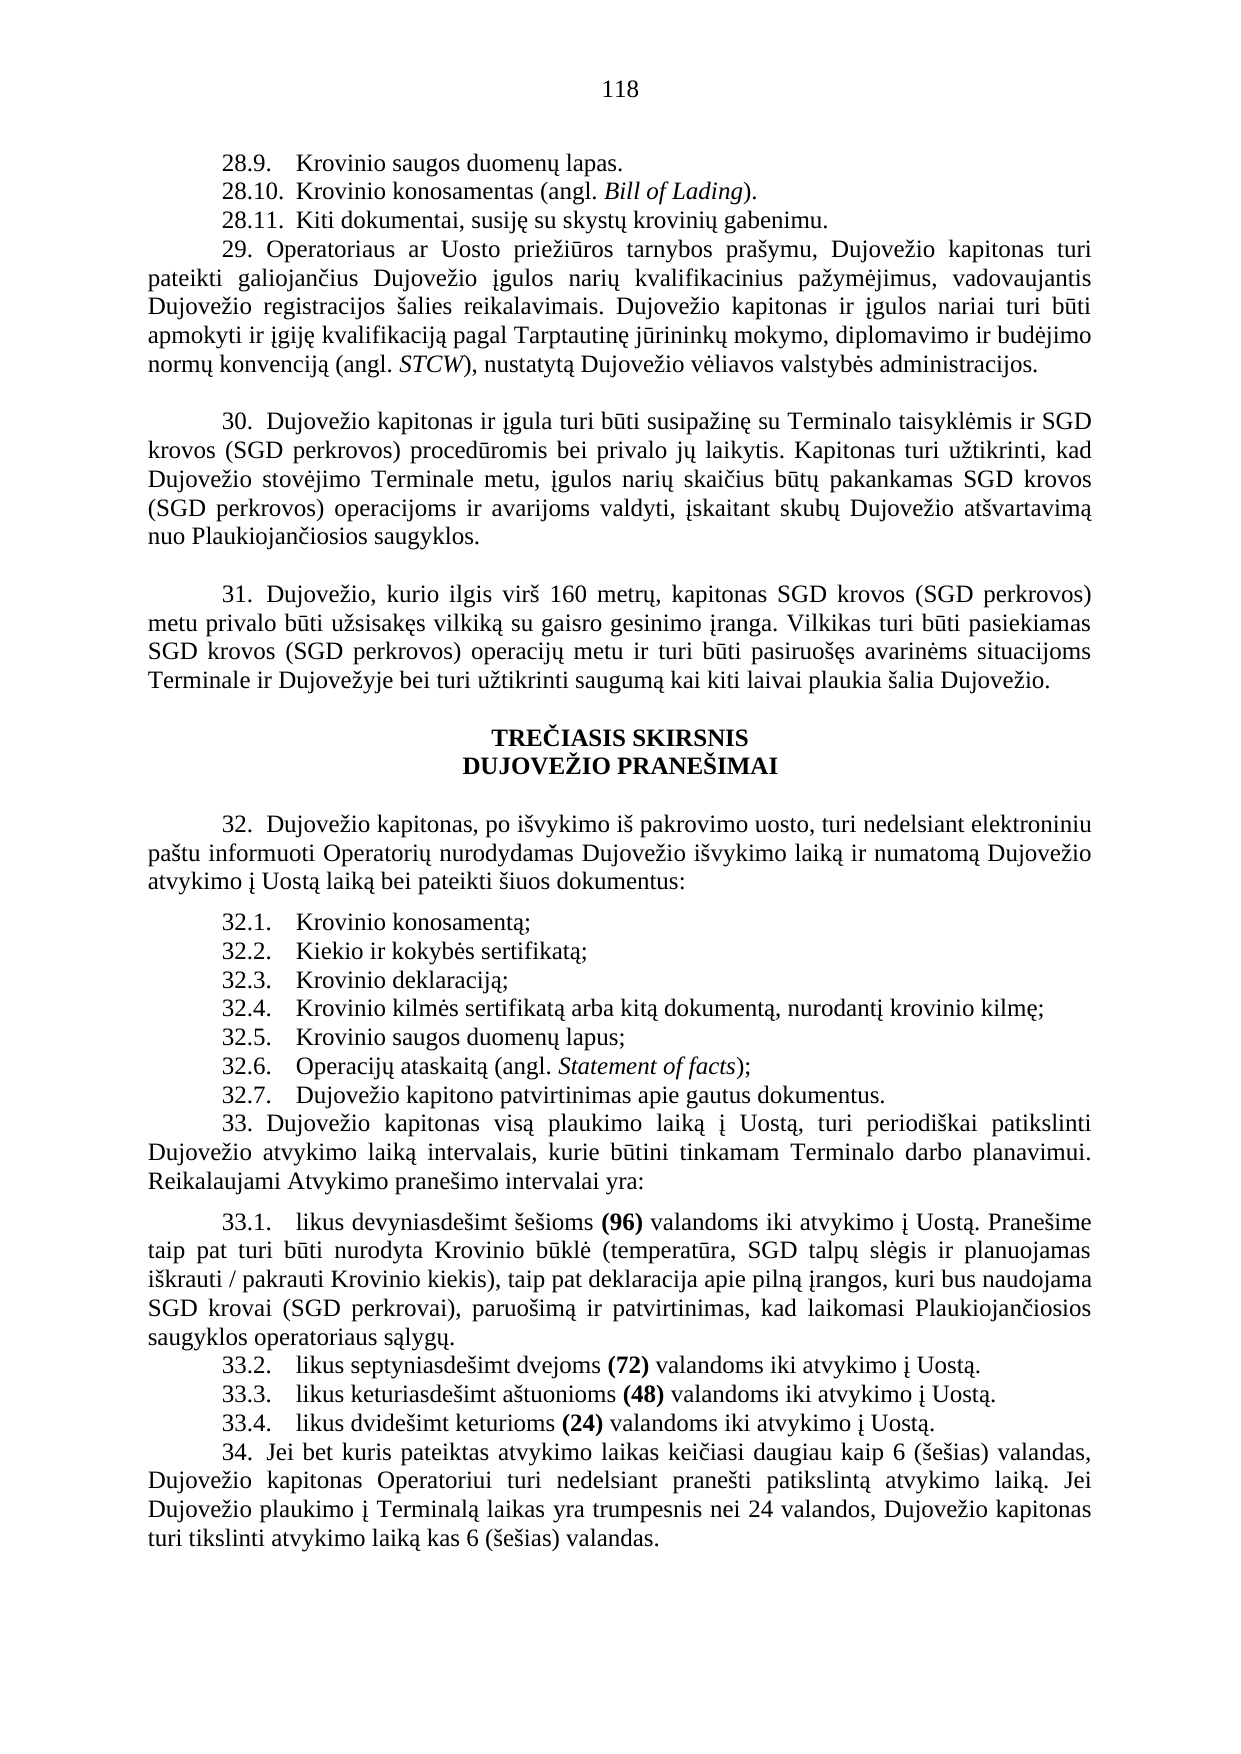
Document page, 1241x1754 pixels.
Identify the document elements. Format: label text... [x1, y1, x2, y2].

text 32.2. Kiekio ir kokybės sertifikatą; [148, 936, 1092, 965]
text 30. Dujovežio kapitonas ir įgula turi būti susipažinę su Terminalo taisyklėmis ir SGD krovos (SGD perkrovos) procedūromis bei privalo jų laikytis. Kapitonas turi užtikrinti, kad Dujovežio stovėjimo Terminale metu, įgulos narių skaičius būtų pakankamas SGD krovos (SGD perkrovos) operacijoms ir avarijoms valdyti, įskaitant skubų Dujovežio atšvartavimą nuo Plaukiojančiosios saugyklos. [148, 406, 1092, 550]
text 32.5. Krovinio saugos duomenų lapus; [148, 1022, 1092, 1051]
text 33.1. likus devyniasdešimt šešioms (96) valandoms iki atvykimo į Uostą. Pranešime taip pat turi būti nurodyta Krovinio būklė (temperatūra, SGD talpų slėgis ir planuojamas iškrauti / pakrauti Krovinio kiekis), taip pat deklaracija apie pilną įrangos, kuri bus naudojama SGD krovai (SGD perkrovai), paruošimą ir patvirtinimas, kad laikomasi Plaukiojančiosios saugyklos operatoriaus sąlygų. [148, 1207, 1092, 1350]
text 29. Operatoriaus ar Uosto priežiūros tarnybos prašymu, Dujovežio kapitonas turi pateikti galiojančius Dujovežio įgulos narių kvalifikacinius pažymėjimus, vadovaujantis Dujovežio registracijos šalies reikalavimais. Dujovežio kapitonas ir įgulos nariai turi būti apmokyti ir įgiję kvalifikaciją pagal Tarptautinę jūrininkų mokymo, diplomavimo ir budėjimo normų konvenciją (angl. STCW), nustatytą Dujovežio vėliavos valstybės administracijos. [148, 234, 1092, 378]
text TREČIASIS SKIRSNIS DUJOVEŽIO PRANEŠIMAI [148, 723, 1092, 780]
text 32.7. Dujovežio kapitono patvirtinimas apie gautus dokumentus. [148, 1080, 1092, 1108]
text 32.4. Krovinio kilmės sertifikatą arba kitą dokumentą, nurodantį krovinio kilmę; [148, 993, 1092, 1022]
text 33.4. likus dvidešimt keturioms (24) valandoms iki atvykimo į Uostą. [148, 1408, 1092, 1437]
text 28.11. Kiti dokumentai, susiję su skystų krovinių gabenimu. [148, 205, 1092, 234]
text 32. Dujovežio kapitonas, po išvykimo iš pakrovimo uosto, turi nedelsiant elektroniniu paštu informuoti Operatorių nurodydamas Dujovežio išvykimo laiką ir numatomą Dujovežio atvykimo į Uostą laiką bei pateikti šiuos dokumentus: [148, 809, 1092, 895]
text 31. Dujovežio, kurio ilgis virš 160 metrų, kapitonas SGD krovos (SGD perkrovos) metu privalo būti užsisakęs vilkiką su gaisro gesinimo įranga. Vilkikas turi būti pasiekiamas SGD krovos (SGD perkrovos) operacijų metu ir turi būti pasiruošęs avarinėms situacijoms Terminale ir Dujovežyje bei turi užtikrinti saugumą kai kiti laivai plaukia šalia Dujovežio. [148, 579, 1092, 694]
text 33.2. likus septyniasdešimt dvejoms (72) valandoms iki atvykimo į Uostą. [148, 1350, 1092, 1379]
text 32.3. Krovinio deklaraciją; [148, 965, 1092, 993]
text 28.10. Krovinio konosamentas (angl. Bill of Lading). [148, 176, 1092, 205]
text 34. Jei bet kuris pateiktas atvykimo laikas keičiasi daugiau kaip 6 (šešias) valandas, Dujovežio kapitonas Operatoriui turi nedelsiant pranešti patikslintą atvykimo laiką. Jei Dujovežio plaukimo į Terminalą laikas yra trumpesnis nei 24 valandos, Dujovežio kapitonas turi tikslinti atvykimo laiką kas 6 (šešias) valandas. [148, 1437, 1092, 1552]
text 33.3. likus keturiasdešimt aštuonioms (48) valandoms iki atvykimo į Uostą. [148, 1379, 1092, 1408]
text 33. Dujovežio kapitonas visą plaukimo laiką į Uostą, turi periodiškai patikslinti Dujovežio atvykimo laiką intervalais, kurie būtini tinkamam Terminalo darbo planavimui. Reikalaujami Atvykimo pranešimo intervalai yra: [148, 1108, 1092, 1195]
text 32.1. Krovinio konosamentą; [148, 907, 1092, 936]
text 28.9. Krovinio saugos duomenų lapas. [148, 148, 1092, 176]
text 32.6. Operacijų ataskaitą (angl. Statement of facts); [148, 1051, 1092, 1080]
